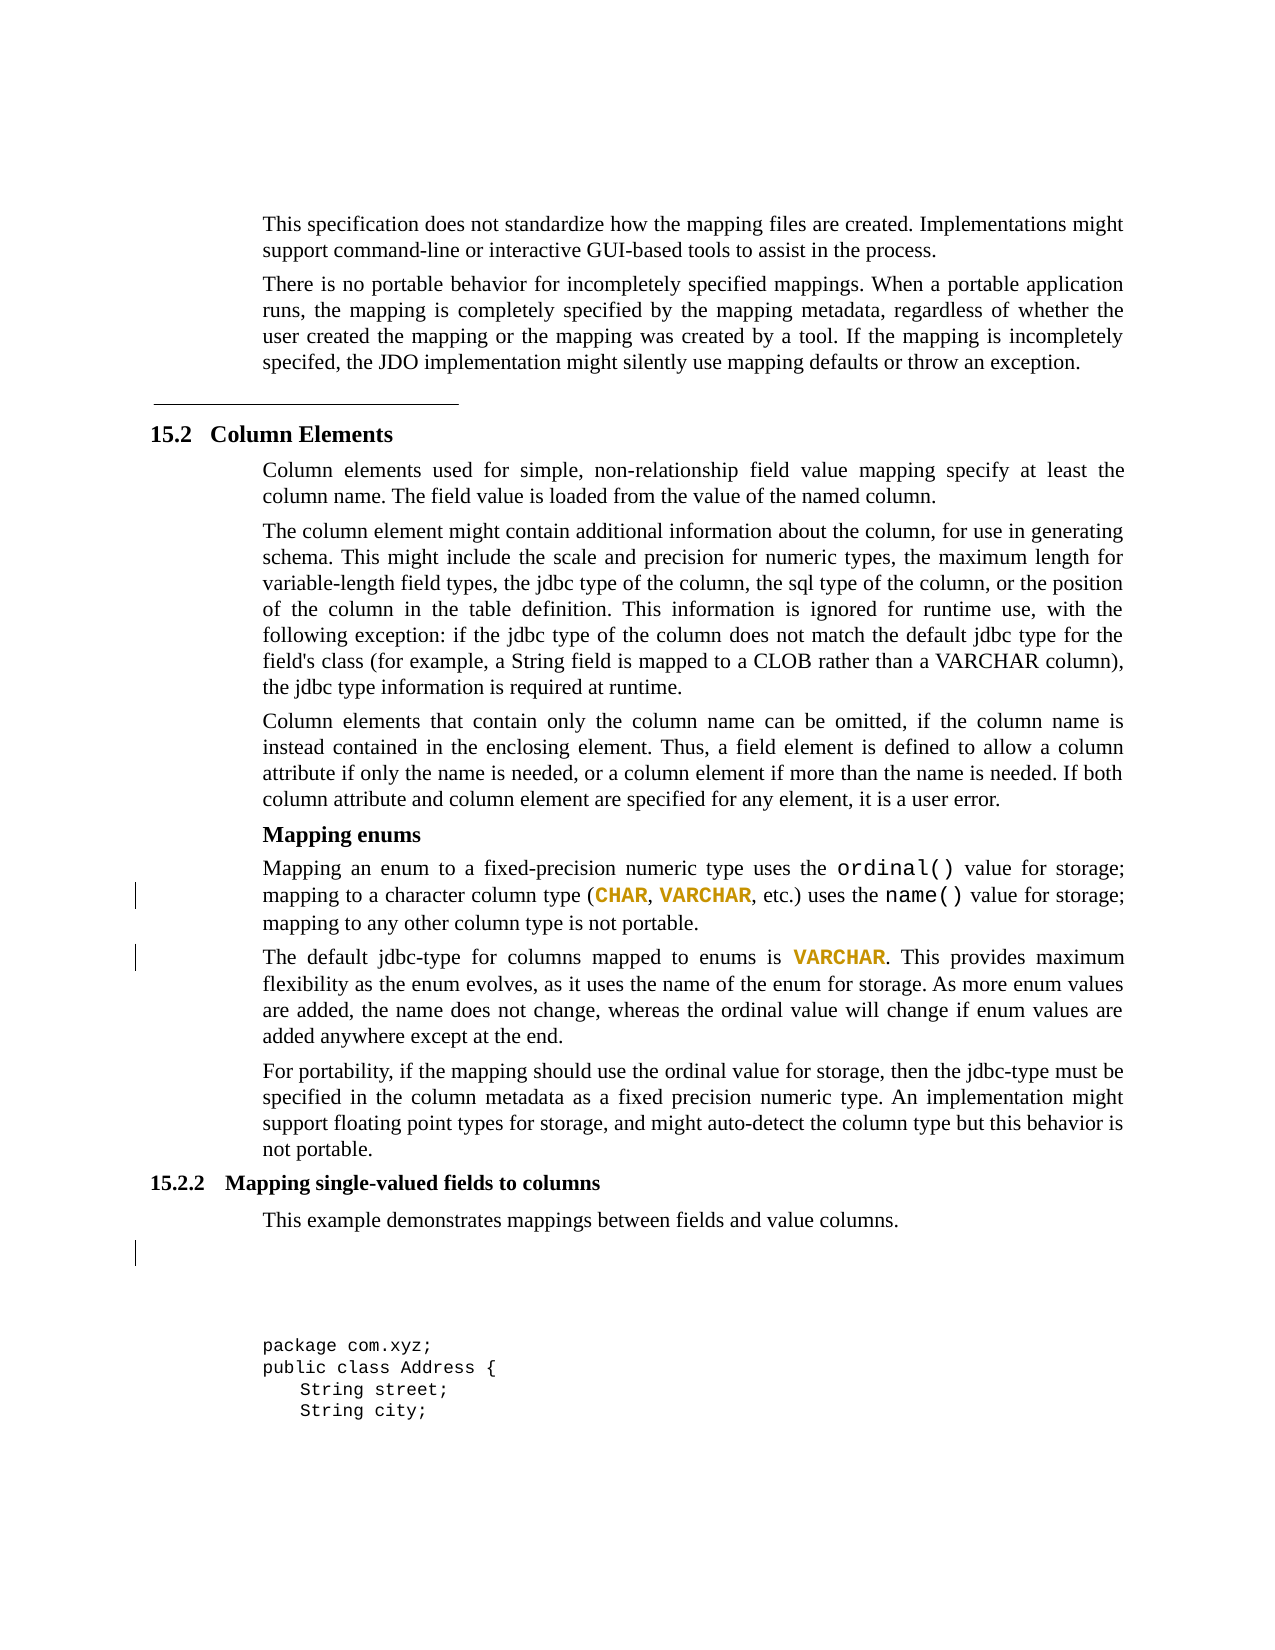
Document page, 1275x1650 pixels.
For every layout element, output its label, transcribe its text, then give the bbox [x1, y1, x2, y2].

text There is no portable behavior for incompletely specified mappings. When a portable application runs, the mapping is completely specified by the mapping metadata, regardless of whether the user created the mapping or the mapping was created by a tool. If the mapping is incompletely specifed, the JDO implementation might silently use mapping defaults or throw an exception. [262, 270, 1125, 374]
text This example demonstrates mappings between fields and value columns. [262, 1206, 1125, 1232]
text This specification does not standardize how the mapping files are created. Implementations might support command-line or interactive GUI-based tools to assist in the process. [262, 210, 1125, 262]
text public class Address { [262, 1356, 1125, 1378]
text Mapping an enum to a fixed-precision numeric type uses the ordinal() value for storage; mapping to a character column type (CHAR, VARCHAR, etc.) uses the name() value for storage; mapping to any other column type is not portable. [262, 855, 1125, 935]
subtitle Mapping enums [150, 820, 1125, 847]
subtitle Mapping single-valued fields to columns [150, 1169, 1125, 1196]
text Column elements used for simple, non-relationship field value mapping specify at least the column name. The field value is loaded from the value of the named column. [262, 456, 1125, 508]
text The column element might contain additional information about the column, for use in generating schema. This might include the scale and precision for numeric types, the maximum length for variable-length field types, the jdbc type of the column, the sql type of the column, or the position of the column in the table definition. This information is ignored for runtime use, with the following exception: if the jdbc type of the column does not match the default jdbc type for the field's class (for example, a String field is mapped to a CLOB rather than a VARCHAR column), the jdbc type information is required at runtime. [262, 517, 1125, 699]
text String street; [262, 1378, 1125, 1400]
text The default jdbc-type for columns mapped to enums is VARCHAR. This provides maximum flexibility as the enum evolves, as it uses the name of the enum for storage. As more enum values are added, the name does not change, whereas the ordinal value will change if enum values are added anywhere except at the end. [262, 944, 1125, 1049]
subtitle Column Elements [150, 420, 1125, 448]
text String city; [262, 1400, 1125, 1422]
text package com.xyz; [262, 1334, 1125, 1356]
text For portability, if the mapping should use the ordinal value for storage, then the jdbc-type must be specified in the column metadata as a fixed precision numeric type. An implementation might support floating point types for storage, and might auto-detect the column type but this behavior is not portable. [262, 1057, 1125, 1161]
text Column elements that contain only the column name can be omitted, if the column name is instead contained in the enclosing element. Thus, a field element is defined to allow a column attribute if only the name is needed, or a column element if more than the name is needed. If both column attribute and column element are specified for any element, it is a user error. [262, 707, 1125, 812]
